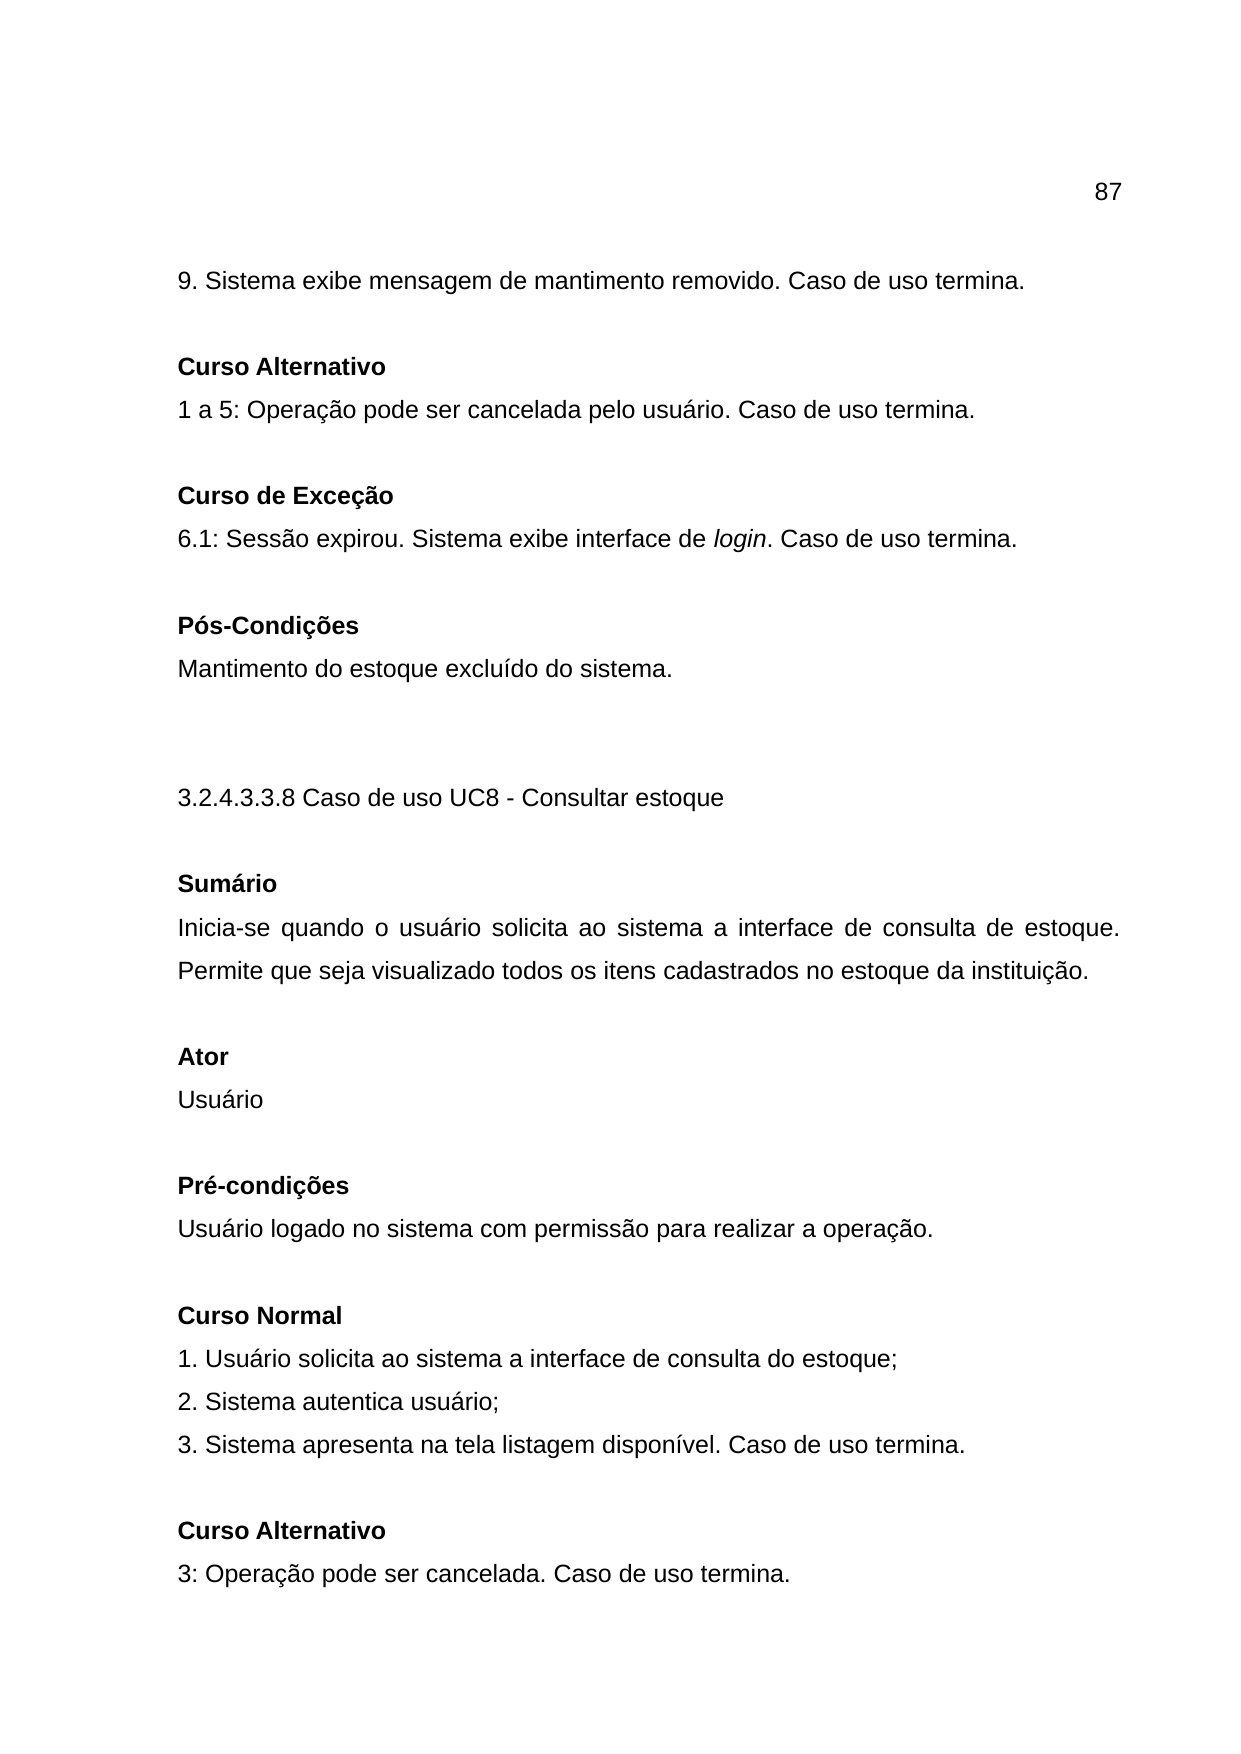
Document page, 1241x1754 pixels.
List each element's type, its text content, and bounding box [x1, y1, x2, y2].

text 3: Operação pode ser cancelada. Caso de uso termina. [177, 1559, 1122, 1588]
text Pré-condições [177, 1171, 1122, 1200]
text 1 a 5: Operação pode ser cancelada pelo usuário. Caso de uso termina. [177, 395, 1122, 424]
text Curso Normal [177, 1301, 1122, 1329]
text 6.1: Sessão expirou. Sistema exibe interface de login. Caso de uso termina. [177, 524, 1122, 553]
text Curso Alternativo [177, 352, 1122, 381]
text Usuário [177, 1085, 1122, 1114]
text Pós-Condições [177, 611, 1122, 639]
text 3.2.4.3.3.8 Caso de uso UC8 - Consultar estoque [177, 783, 1122, 812]
text Curso Alternativo [177, 1516, 1122, 1545]
text Curso de Exceção [177, 481, 1122, 510]
text 3. Sistema apresenta na tela listagem disponível. Caso de uso termina. [177, 1430, 1122, 1459]
text Usuário logado no sistema com permissão para realizar a operação. [177, 1214, 1122, 1243]
text Ator [177, 1042, 1122, 1071]
text Mantimento do estoque excluído do sistema. [177, 654, 1122, 683]
text 9. Sistema exibe mensagem de mantimento removido. Caso de uso termina. [177, 266, 1122, 294]
text 2. Sistema autentica usuário; [177, 1387, 1122, 1416]
text Sumário [177, 869, 1122, 898]
text Inicia-se quando o usuário solicita ao sistema a interface de consulta de estoque. Permite que seja visualizado todos os itens cadastrados no estoque da instituição. [177, 913, 1122, 984]
text 1. Usuário solicita ao sistema a interface de consulta do estoque; [177, 1344, 1122, 1373]
